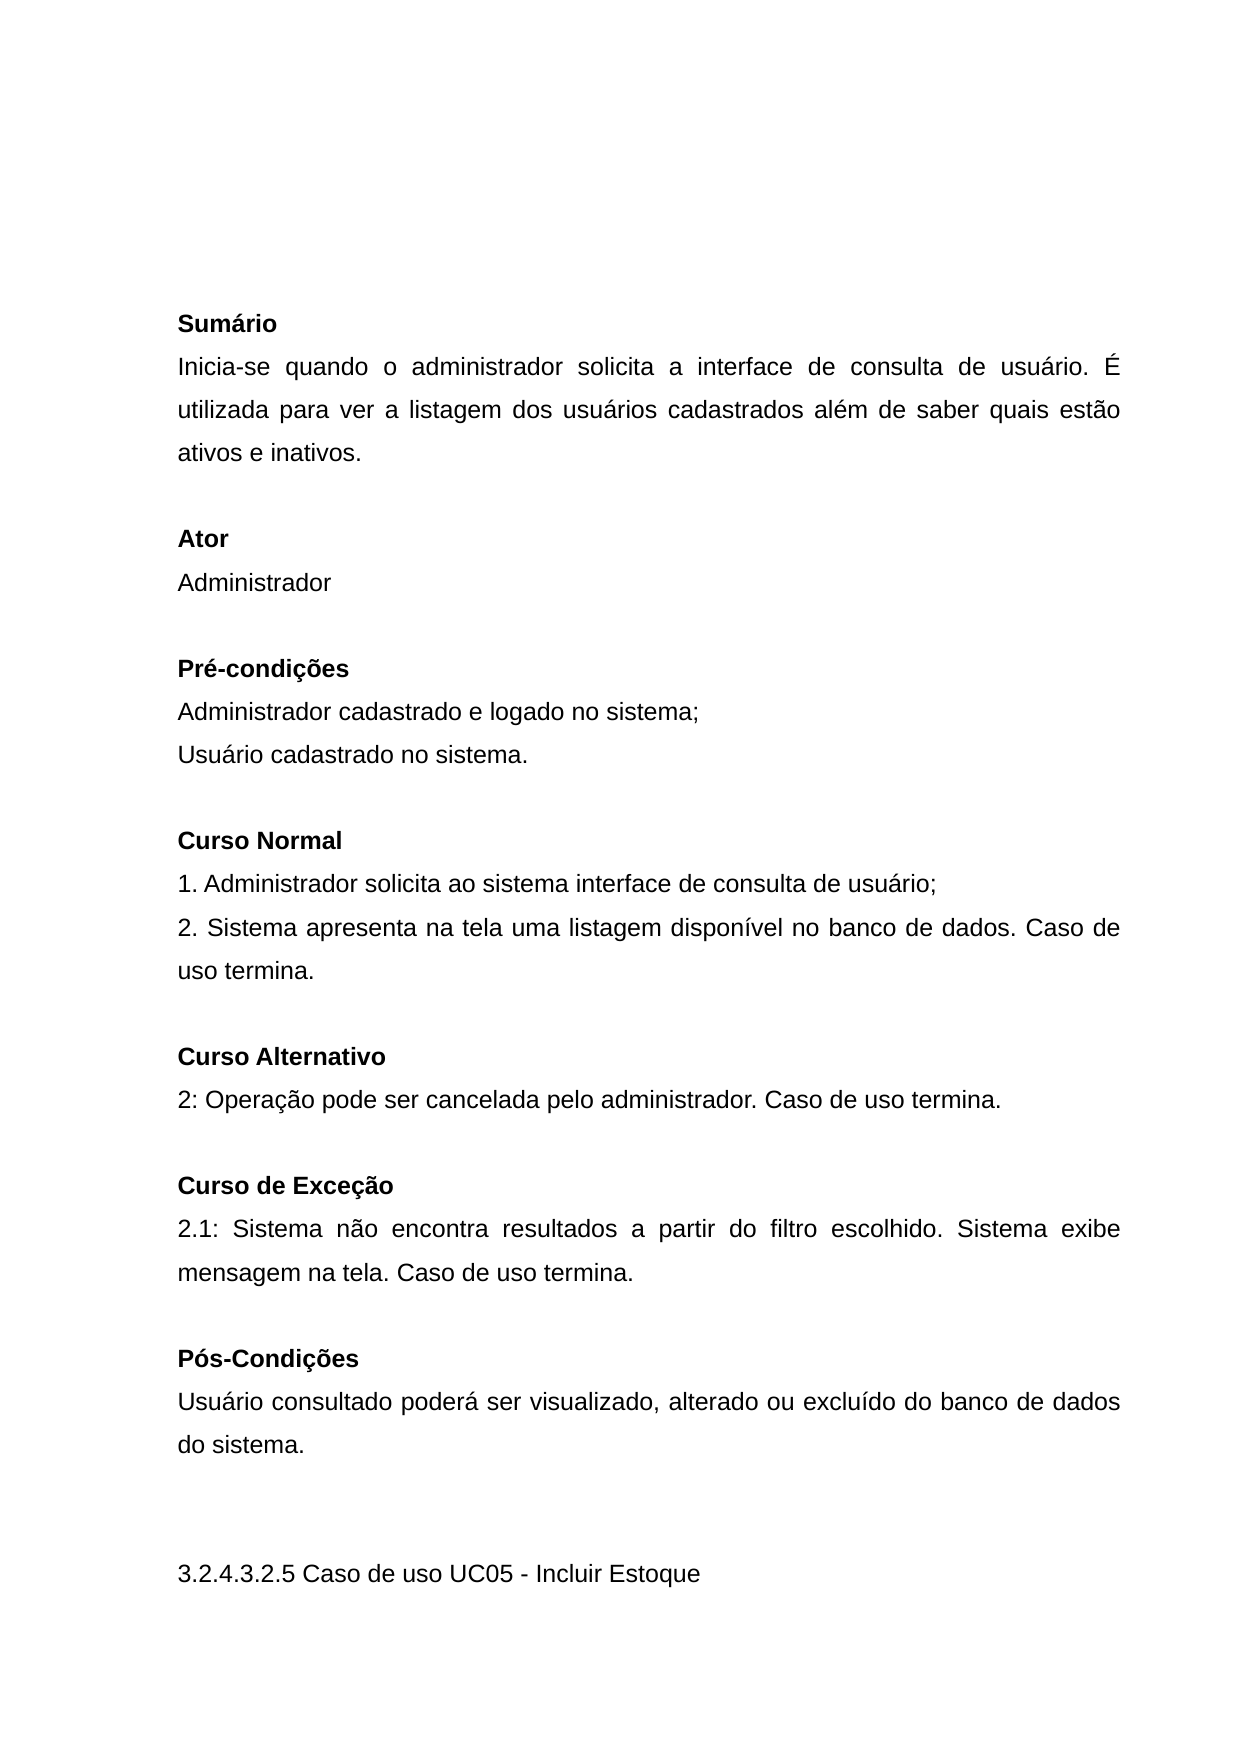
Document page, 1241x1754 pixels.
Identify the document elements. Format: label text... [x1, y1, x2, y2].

text 3.2.4.3.2.5 Caso de uso UC05 - Incluir Estoque [177, 1559, 1122, 1588]
text Inicia-se quando o administrador solicita a interface de consulta de usuário. É utilizada para ver a listagem dos usuários cadastrados além de saber quais estão ativos e inativos. [177, 352, 1122, 467]
text Pré-condições [177, 654, 1122, 683]
text Sumário [177, 309, 1122, 338]
text 1. Administrador solicita ao sistema interface de consulta de usuário; [177, 869, 1122, 898]
text Pós-Condições [177, 1344, 1122, 1373]
text Curso Normal [177, 826, 1122, 855]
text 2: Operação pode ser cancelada pelo administrador. Caso de uso termina. [177, 1085, 1122, 1114]
text Ator [177, 524, 1122, 553]
text 2. Sistema apresenta na tela uma listagem disponível no banco de dados. Caso de uso termina. [177, 913, 1122, 984]
text Usuário cadastrado no sistema. [177, 740, 1122, 769]
text Administrador cadastrado e logado no sistema; [177, 697, 1122, 726]
text Administrador [177, 568, 1122, 596]
text Curso Alternativo [177, 1042, 1122, 1071]
text Curso de Exceção [177, 1171, 1122, 1200]
text 2.1: Sistema não encontra resultados a partir do filtro escolhido. Sistema exibe mensagem na tela. Caso de uso termina. [177, 1214, 1122, 1286]
text Usuário consultado poderá ser visualizado, alterado ou excluído do banco de dados do sistema. [177, 1387, 1122, 1459]
